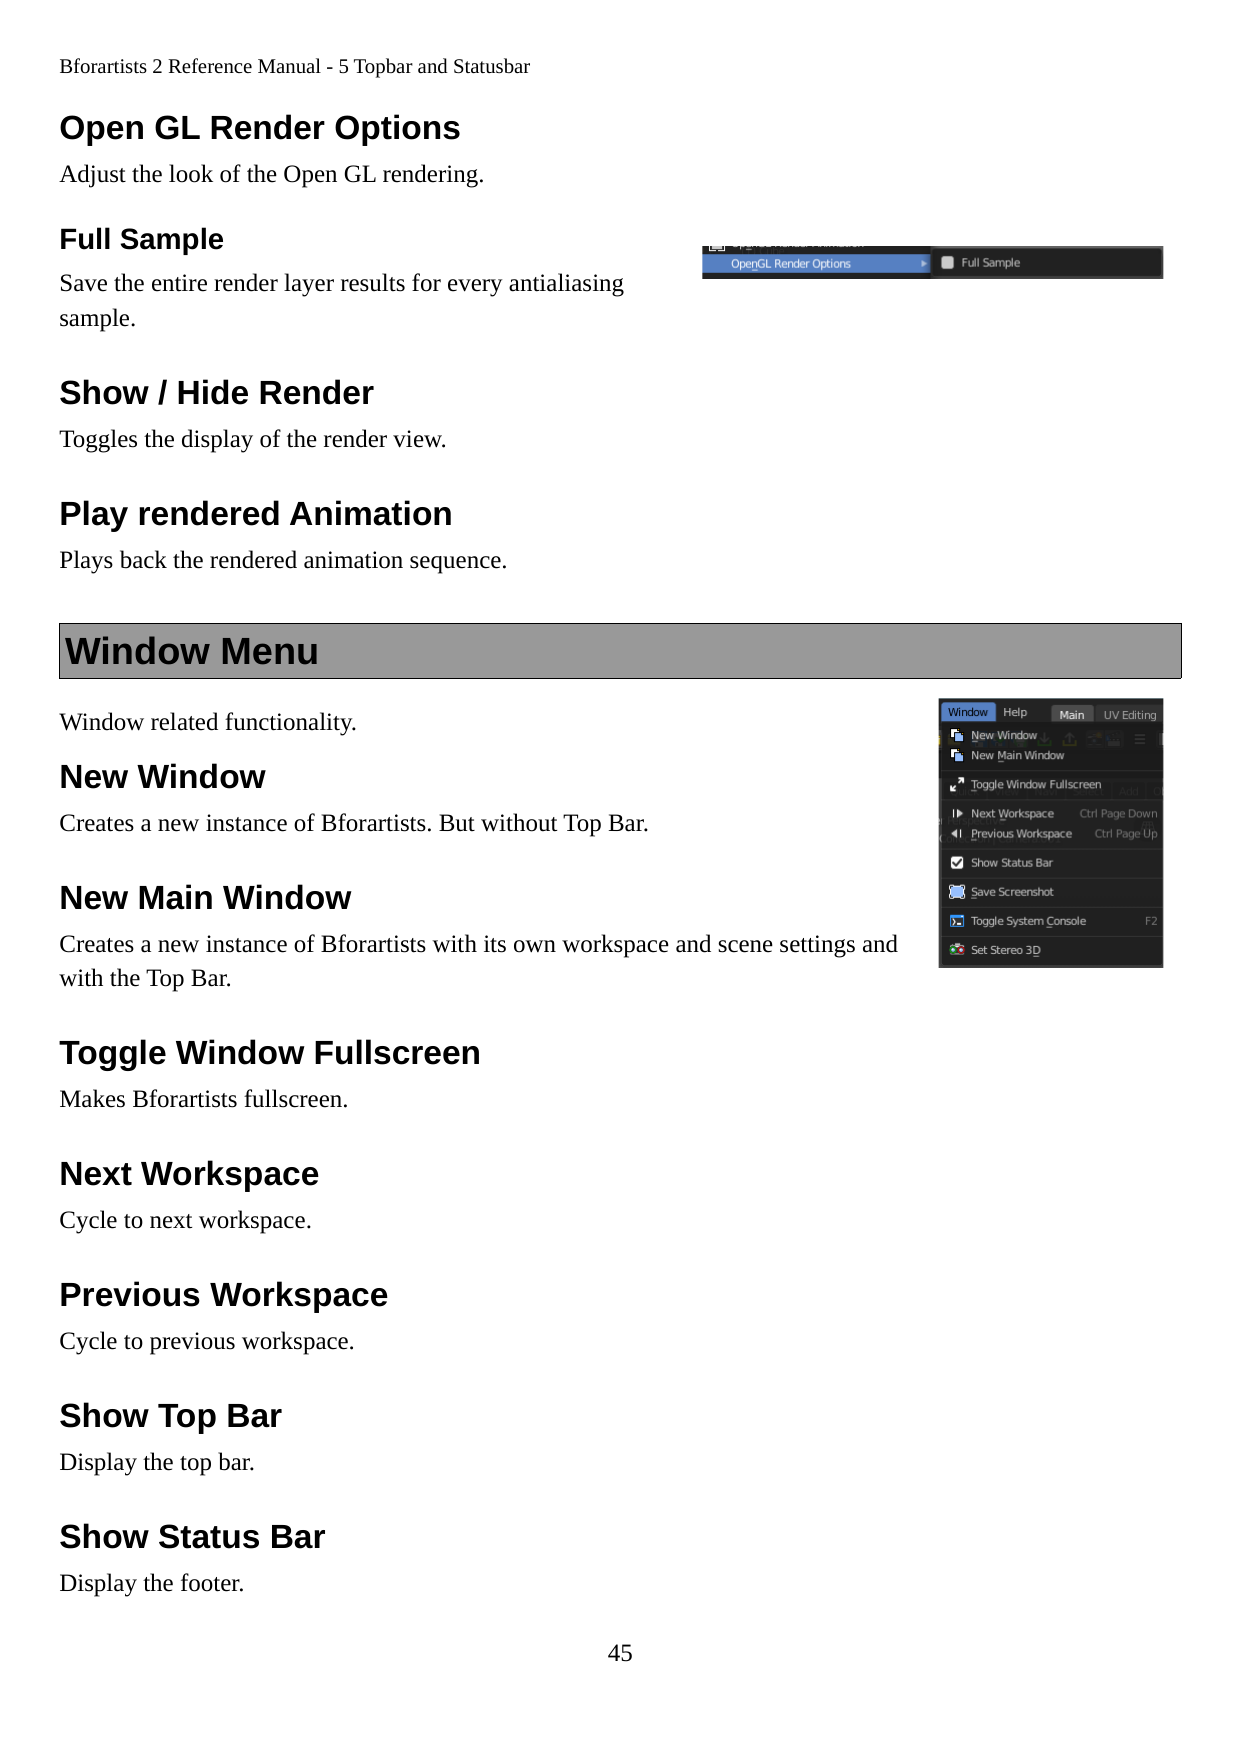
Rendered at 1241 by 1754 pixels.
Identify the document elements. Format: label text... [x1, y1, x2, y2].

text Creates a new instance of Bforartists. But without Top Bar. [59, 808, 938, 836]
subtitle Show Status Bar [59, 1517, 1181, 1556]
subtitle Show Top Bar [59, 1396, 1181, 1435]
text Adjust the look of the Open GL rendering. [59, 159, 1181, 187]
text Makes Bforartists fullscreen. [59, 1084, 1181, 1113]
subtitle [1164, 878, 1181, 916]
subtitle Full Sample [59, 222, 1181, 256]
text Window related functionality. [59, 707, 938, 736]
subtitle Previous Workspace [59, 1275, 1181, 1314]
subtitle Open GL Render Options [59, 107, 1181, 146]
subtitle Play rendered Animation [59, 494, 1181, 533]
subtitle Next Workspace [59, 1154, 1181, 1193]
text Display the top bar. [59, 1447, 1181, 1476]
picture [702, 246, 1164, 279]
text Creates a new instance of Bforartists with its own workspace and scene settings and with the Top Bar. [59, 929, 1181, 992]
text Display the footer. [59, 1568, 1181, 1597]
table_header Window Menu [60, 624, 1181, 678]
subtitle New Window [59, 757, 938, 795]
subtitle [1164, 757, 1181, 795]
picture [938, 698, 1164, 968]
text Cycle to next workspace. [59, 1205, 1181, 1234]
text Save the entire render layer results for every antialiasing sample. [59, 268, 1181, 332]
text Cycle to previous workspace. [59, 1326, 1181, 1355]
subtitle Show / Hide Render [59, 373, 1181, 412]
text Toggles the display of the render view. [59, 424, 1181, 453]
subtitle Toggle Window Fullscreen [59, 1033, 1181, 1072]
subtitle New Main Window [59, 878, 938, 916]
text Plays back the rendered animation sequence. [59, 545, 1181, 574]
